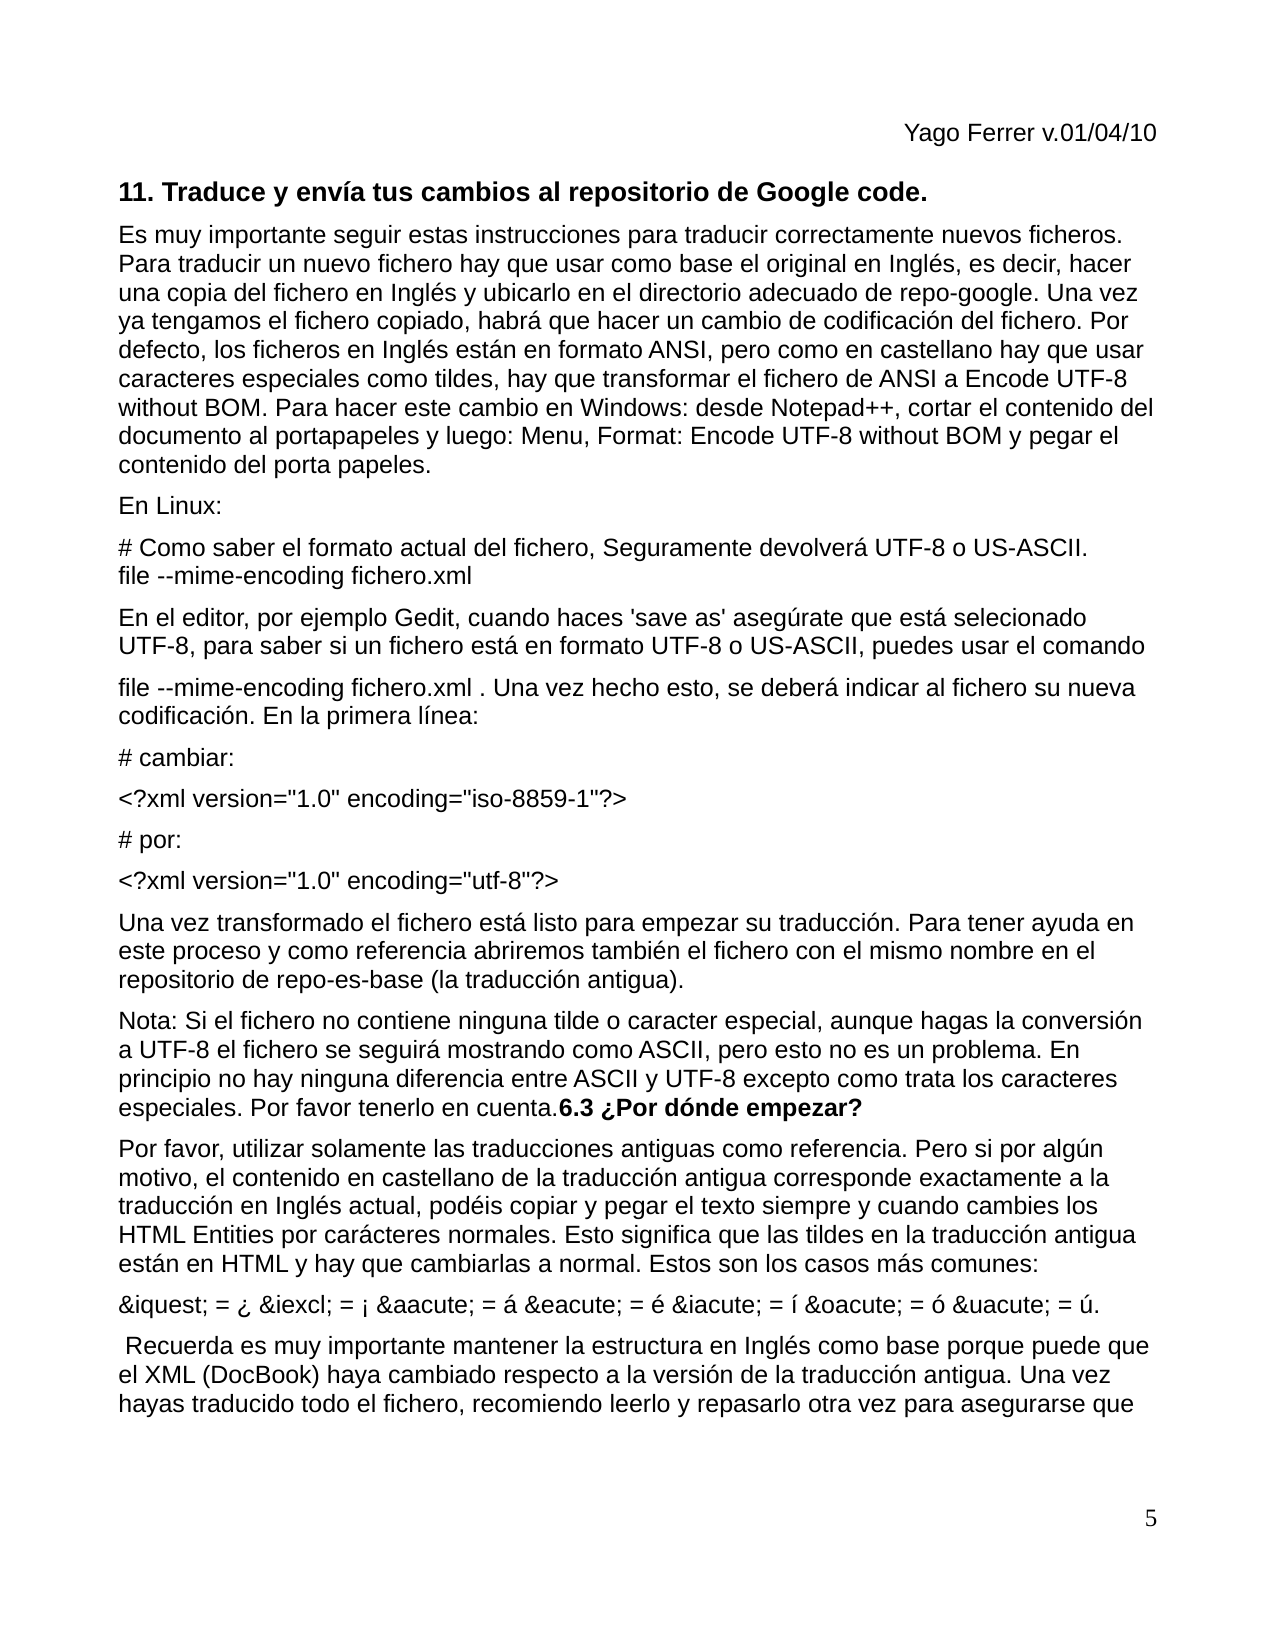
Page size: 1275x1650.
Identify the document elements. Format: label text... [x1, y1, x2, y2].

subtitle 11. Traduce y envía tus cambios al repositorio de Google code. [118, 176, 1157, 208]
text &iquest; = ¿ &iexcl; = ¡ &aacute; = á &eacute; = é &iacute; = í &oacute; = ó &uacute; = ú. [118, 1290, 1157, 1319]
text # cambiar: [118, 743, 1157, 771]
text Por favor, utilizar solamente las traducciones antiguas como referencia. Pero si por algún motivo, el contenido en castellano de la traducción antigua corresponde exactamente a la traducción en Inglés actual, podéis copiar y pegar el texto siempre y cuando cambies los HTML Entities por carácteres normales. Esto significa que las tildes en la traducción antigua están en HTML y hay que cambiarlas a normal. Estos son los casos más comunes: [118, 1134, 1157, 1278]
text Una vez transformado el fichero está listo para empezar su traducción. Para tener ayuda en este proceso y como referencia abriremos también el fichero con el mismo nombre en el repositorio de repo-es-base (la traducción antigua). [118, 908, 1157, 994]
text Nota: Si el fichero no contiene ninguna tilde o caracter especial, aunque hagas la conversión a UTF-8 el fichero se seguirá mostrando como ASCII, pero esto no es un problema. En principio no hay ninguna diferencia entre ASCII y UTF-8 excepto como trata los caracteres especiales. Por favor tenerlo en cuenta.6.3 ¿Por dónde empezar? [118, 1006, 1157, 1121]
text file --mime-encoding fichero.xml . Una vez hecho esto, se deberá indicar al fichero su nueva codificación. En la primera línea: [118, 673, 1157, 730]
text # Como saber el formato actual del fichero, Seguramente devolverá UTF-8 o US-ASCII. file --mime-encoding fichero.xml [118, 533, 1157, 590]
text En Linux: [118, 491, 1157, 520]
text Es muy importante seguir estas instrucciones para traducir correctamente nuevos ficheros. Para traducir un nuevo fichero hay que usar como base el original en Inglés, es decir, hacer una copia del fichero en Inglés y ubicarlo en el directorio adecuado de repo-google. Una vez ya tengamos el fichero copiado, habrá que hacer un cambio de codificación del fichero. Por defecto, los ficheros en Inglés están en formato ANSI, pero como en castellano hay que usar caracteres especiales como tildes, hay que transformar el fichero de ANSI a Encode UTF-8 without BOM. Para hacer este cambio en Windows: desde Notepad++, cortar el contenido del documento al portapapeles y luego: Menu, Format: Encode UTF-8 without BOM y pegar el contenido del porta papeles. [118, 220, 1157, 479]
text <?xml version="1.0" encoding="utf-8"?> [118, 866, 1157, 895]
text # por: [118, 825, 1157, 854]
text <?xml version="1.0" encoding="iso-8859-1"?> [118, 784, 1157, 813]
text En el editor, por ejemplo Gedit, cuando haces 'save as' asegúrate que está selecionado UTF-8, para saber si un fichero está en formato UTF-8 o US-ASCII, puedes usar el comando [118, 603, 1157, 660]
text Recuerda es muy importante mantener la estructura en Inglés como base porque puede que el XML (DocBook) haya cambiado respecto a la versión de la traducción antigua. Una vez hayas traducido todo el fichero, recomiendo leerlo y repasarlo otra vez para asegurarse que [118, 1331, 1157, 1418]
